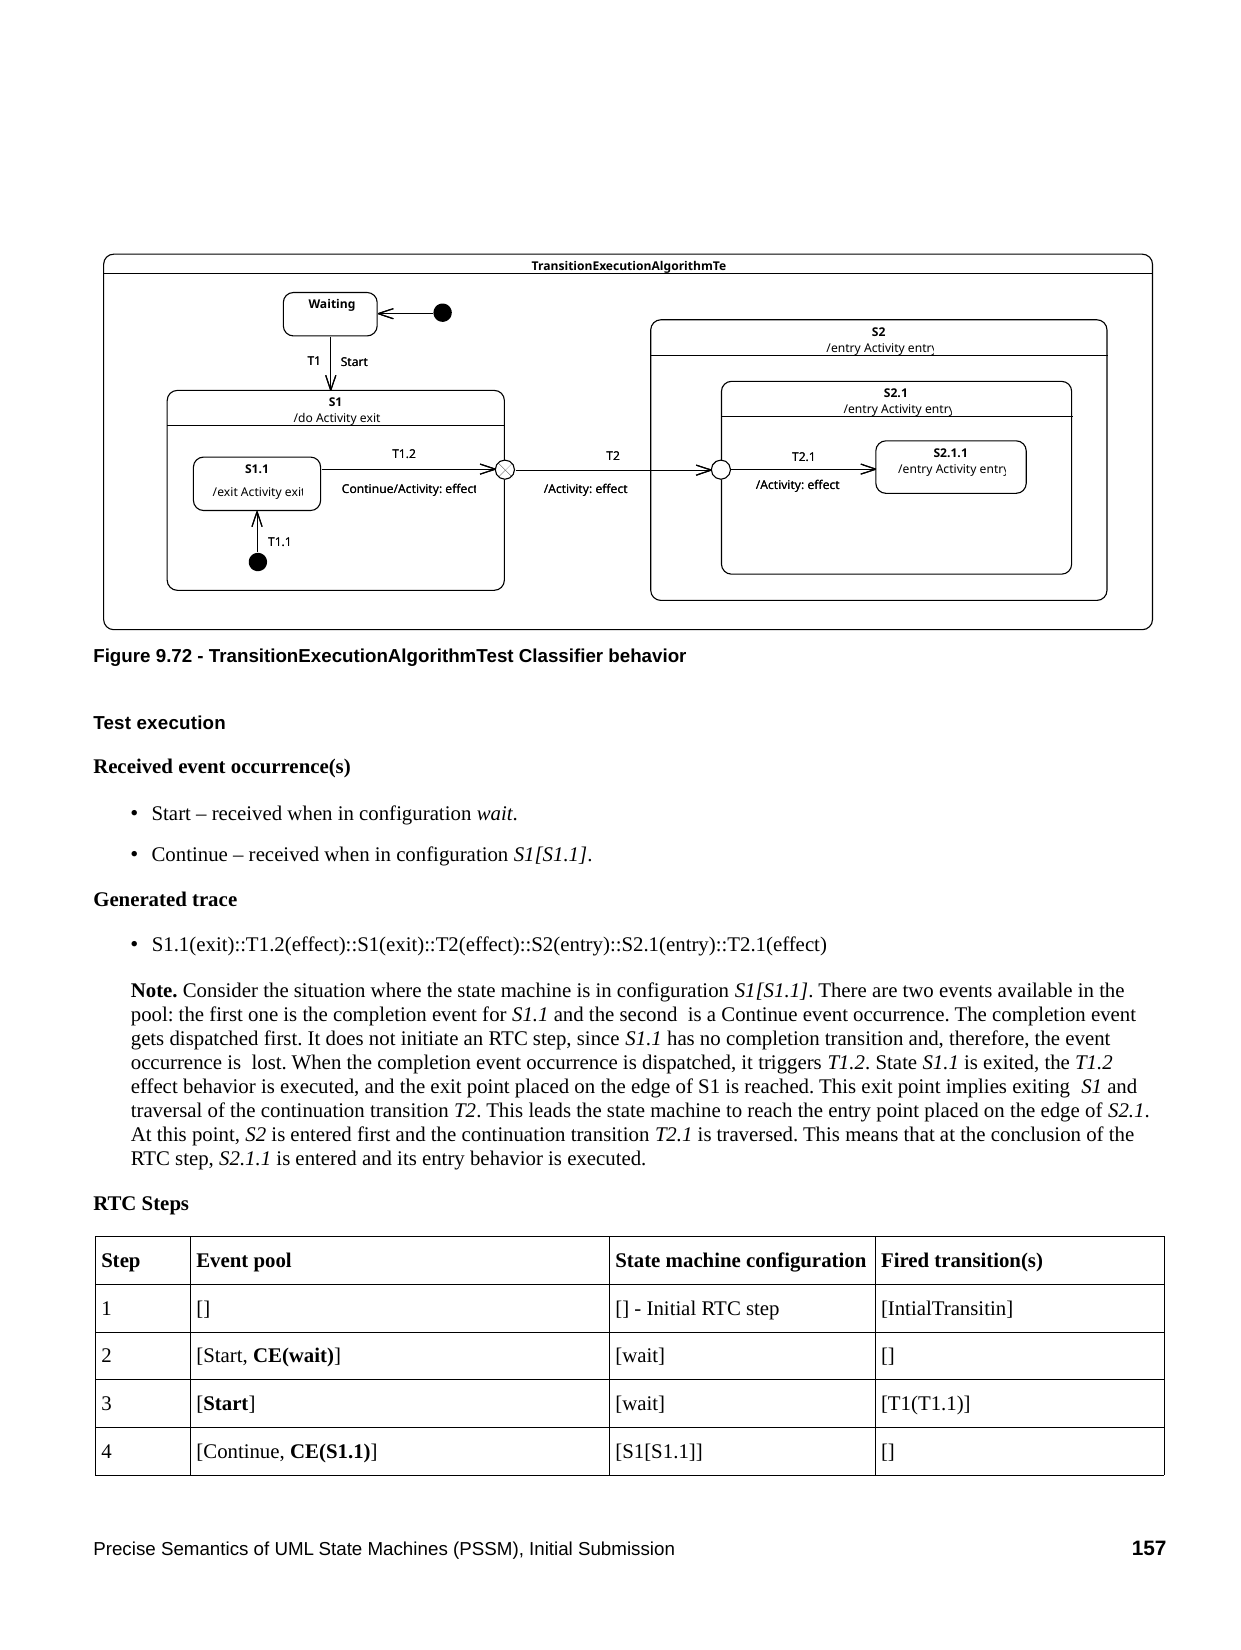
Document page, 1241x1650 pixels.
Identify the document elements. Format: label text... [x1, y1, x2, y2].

table_cell 2 [96, 1333, 190, 1379]
subtitle Test execution [93, 712, 1164, 733]
table_cell [Start] [191, 1380, 609, 1427]
table_cell [Start, CE(wait)] [191, 1333, 609, 1379]
table_header Event pool [191, 1237, 609, 1284]
list Continue – received when in configuration S1[S1.1]. [131, 841, 1164, 866]
table_cell [S1[S1.1]] [610, 1428, 875, 1475]
table_cell [] [191, 1285, 609, 1332]
table_cell 3 [96, 1380, 190, 1427]
table_cell [Continue, CE(S1.1)] [191, 1428, 609, 1475]
table_cell [] [876, 1333, 1164, 1379]
table_header Fired transition(s) [876, 1237, 1164, 1284]
text RTC Steps [93, 1191, 1164, 1215]
text Figure 9.72 - TransitionExecutionAlgorithmTest Classifier behavior [93, 243, 1164, 666]
list S1.1(exit)::T1.2(effect)::S1(exit)::T2(effect)::S2(entry)::S2.1(entry)::T2.1(effect) [131, 932, 1164, 956]
list Start – received when in configuration wait. [131, 799, 1164, 824]
text Generated trace [93, 887, 1164, 911]
table_cell [wait] [610, 1380, 875, 1427]
table_cell [wait] [610, 1333, 875, 1379]
table_cell 4 [96, 1428, 190, 1475]
table_cell [] - Initial RTC step [610, 1285, 875, 1332]
text Note. Consider the situation where the state machine is in configuration S1[S1.1]. There are two events available in the pool: the first one is the completion event for S1.1 and the second is a Continue event occurrence. The completion event gets dispatched first. It does not initiate an RTC step, since S1.1 has no completion transition and, therefore, the event occurrence is lost. When the completion event occurrence is dispatched, it triggers T1.2. State S1.1 is exited, the T1.2 effect behavior is executed, and the exit point placed on the edge of S1 is reached. This exit point implies exiting S1 and traversal of the continuation transition T2. This leads the state machine to reach the entry point placed on the edge of S2.1. At this point, S2 is entered first and the continuation transition T2.1 is traversed. This means that at the conclusion of the RTC step, S2.1.1 is entered and its entry behavior is executed. [131, 977, 1164, 1170]
table_cell 1 [96, 1285, 190, 1332]
table_cell [T1(T1.1)] [876, 1380, 1164, 1427]
table_cell [IntialTransitin] [876, 1285, 1164, 1332]
table_header Step [96, 1237, 190, 1284]
table_header State machine configuration [610, 1237, 875, 1284]
table_cell [] [876, 1428, 1164, 1475]
text Received event occurrence(s) [93, 754, 1164, 778]
